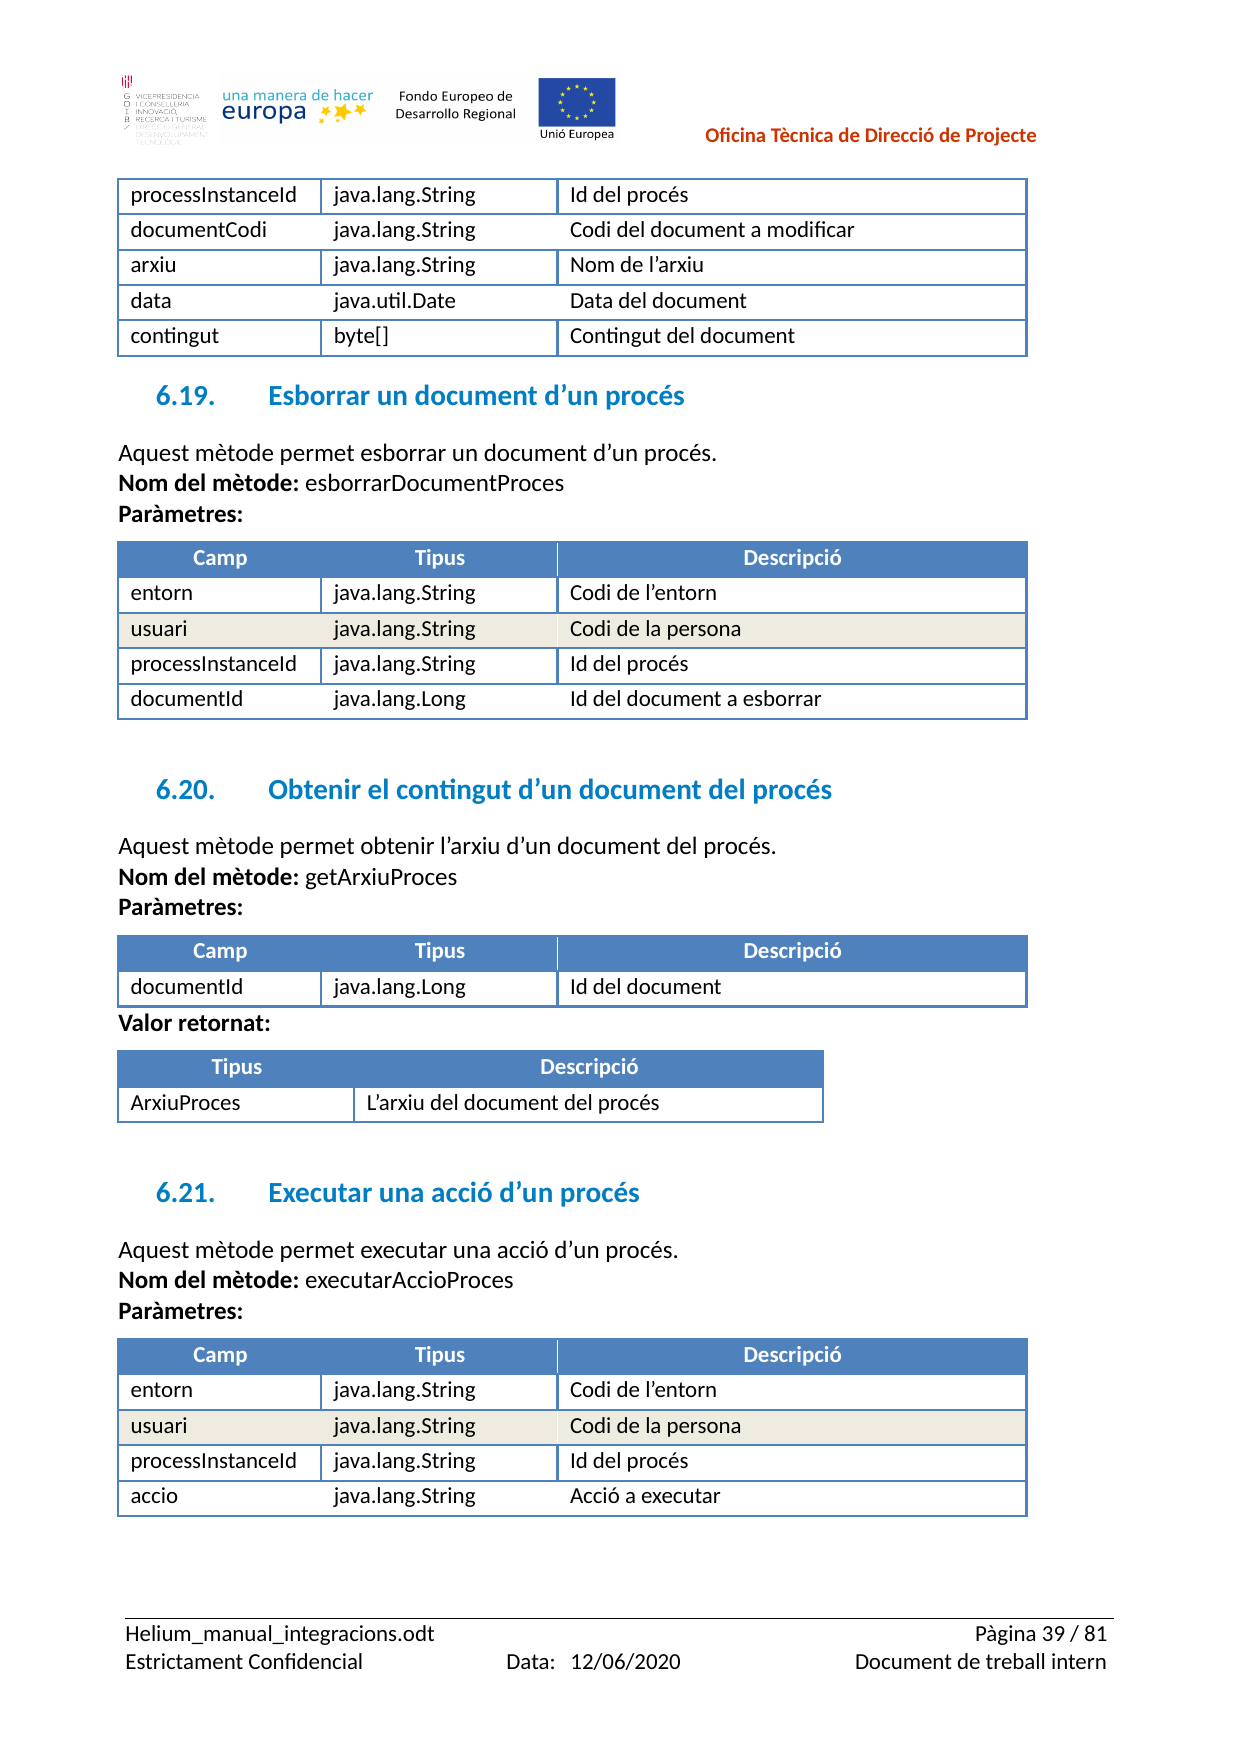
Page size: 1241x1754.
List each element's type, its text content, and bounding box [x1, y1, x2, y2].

table_header Descripció [558, 1340, 1025, 1373]
table_cell Codi del document a modificar [558, 215, 1025, 248]
table_cell Acció a executar [558, 1482, 1025, 1515]
table_cell usuari [119, 1411, 321, 1444]
table_header Camp [119, 1340, 321, 1373]
table_cell java.lang.String [322, 1375, 556, 1409]
table_cell Id del procés [559, 180, 1025, 213]
table_cell Data del document [558, 286, 1025, 319]
table_cell entorn [119, 578, 320, 612]
table_cell Codi de l’entorn [559, 1375, 1025, 1409]
table_cell Codi de la persona [558, 614, 1025, 647]
table_cell java.lang.Long [321, 685, 557, 718]
table_cell java.util.Date [321, 286, 557, 319]
table_cell java.lang.String [322, 649, 556, 682]
table_cell Id del document [559, 972, 1025, 1005]
table_cell documentId [119, 972, 320, 1005]
table_cell java.lang.Long [322, 972, 556, 1005]
table_cell java.lang.String [321, 1482, 557, 1515]
table_header Descripció [354, 1053, 822, 1086]
table_cell byte[] [322, 321, 556, 355]
text Valor retornat: [118, 1007, 1122, 1038]
table_cell L’arxiu del document del procés [355, 1088, 822, 1121]
text Aquest mètode permet esborrar un document d’un procés. [118, 437, 1122, 467]
table_cell processInstanceId [119, 1446, 320, 1479]
table_cell java.lang.String [322, 251, 556, 284]
table_cell data [119, 286, 321, 319]
table_cell contingut [119, 321, 320, 355]
table_cell java.lang.String [322, 578, 556, 612]
table_cell java.lang.String [321, 614, 557, 647]
table_header Tipus [321, 543, 557, 576]
picture [118, 73, 213, 147]
table_cell documentCodi [119, 215, 321, 248]
table_header Tipus [321, 937, 557, 970]
table_cell java.lang.String [321, 1411, 557, 1444]
table_header Tipus [119, 1053, 354, 1086]
subtitle Obtenir el contingut d’un document del procés [156, 771, 1122, 807]
table_cell documentId [119, 685, 321, 718]
table_cell Nom de l’arxiu [559, 251, 1025, 284]
table_cell Codi de la persona [558, 1411, 1025, 1444]
table_cell processInstanceId [119, 180, 320, 213]
table_header Descripció [558, 543, 1025, 576]
table_cell entorn [119, 1375, 320, 1409]
text Nom del mètode: esborrarDocumentProces Paràmetres: [118, 467, 1122, 528]
table_cell Codi de l’entorn [559, 578, 1025, 612]
table_cell java.lang.String [322, 180, 556, 213]
table_cell arxiu [119, 251, 320, 284]
table_cell Id del procés [559, 1446, 1025, 1479]
table_cell ArxiuProces [119, 1088, 353, 1121]
table_cell Id del procés [559, 649, 1025, 682]
picture [219, 73, 621, 147]
table_header Descripció [558, 937, 1025, 970]
text Nom del mètode: executarAccioProces Paràmetres: [118, 1264, 1122, 1325]
table_cell Contingut del document [559, 321, 1025, 355]
table_cell java.lang.String [322, 1446, 556, 1479]
text Aquest mètode permet executar una acció d’un procés. [118, 1234, 1122, 1264]
table_header Camp [119, 937, 321, 970]
subtitle Executar una acció d’un procés [156, 1174, 1122, 1210]
table_cell processInstanceId [119, 649, 320, 682]
table_cell Id del document a esborrar [558, 685, 1025, 718]
text Aquest mètode permet obtenir l’arxiu d’un document del procés. [118, 830, 1122, 861]
table_cell usuari [119, 614, 321, 647]
table_cell accio [119, 1482, 321, 1515]
table_cell java.lang.String [321, 215, 557, 248]
text Nom del mètode: getArxiuProces Paràmetres: [118, 861, 1122, 922]
subtitle Esborrar un document d’un procés [156, 377, 1122, 413]
table_header Tipus [321, 1340, 557, 1373]
table_header Camp [119, 543, 321, 576]
